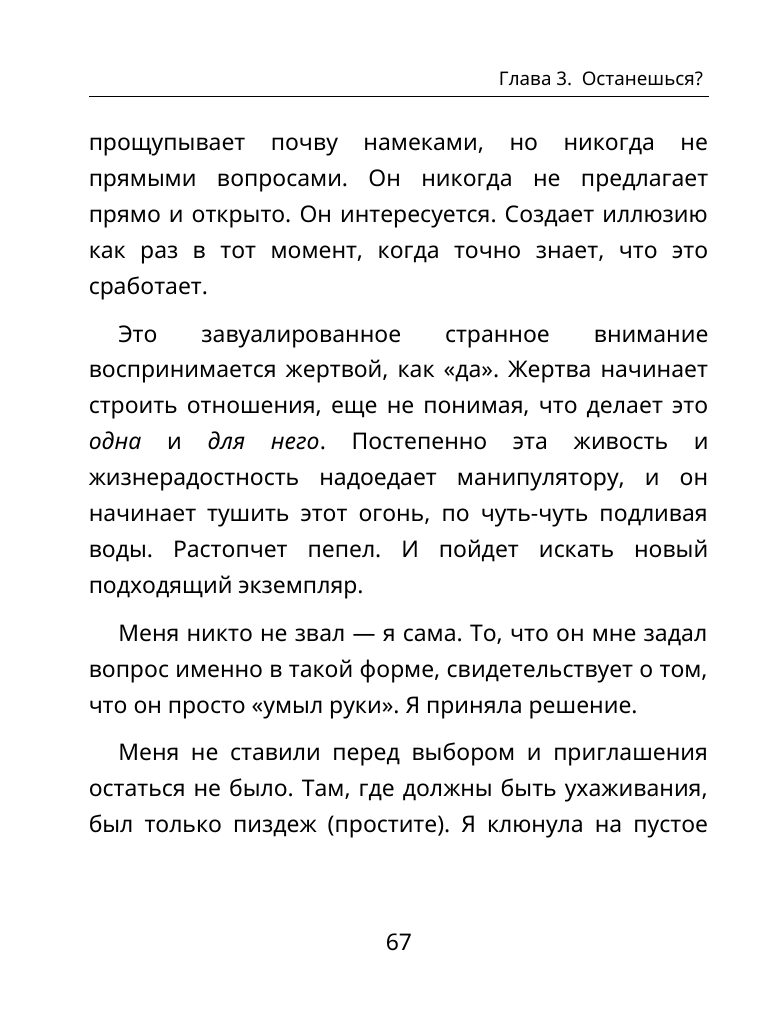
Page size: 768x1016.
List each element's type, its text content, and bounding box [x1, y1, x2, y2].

text Меня не ставили перед выбором и приглашения остаться не было. Там, где должны быть ухаживания, был только пиздеж (простите). Я клюнула на пустое [88, 736, 709, 839]
text Меня никто не звал — я сама. То, что он мне задал вопрос именно в такой форме, свидетельствует о том, что он просто «умыл руки». Я приняла решение. [88, 617, 709, 720]
text Это завуалированное странное внимание воспринимается жертвой, как «да». Жертва начинает строить отношения, еще не понимая, что делает это одна и для него. Постепенно эта живость и жизнерадостность надоедает манипулятору, и он начинает тушить этот огонь, по чуть-чуть подливая воды. Растопчет пепел. И пойдет искать новый подходящий экземпляр. [88, 317, 709, 600]
text прощупывает почву намеками, но никогда не прямыми вопросами. Он никогда не предлагает прямо и открыто. Он интересуется. Создает иллюзию как раз в тот момент, когда точно знает, что это сработает. [88, 126, 709, 301]
